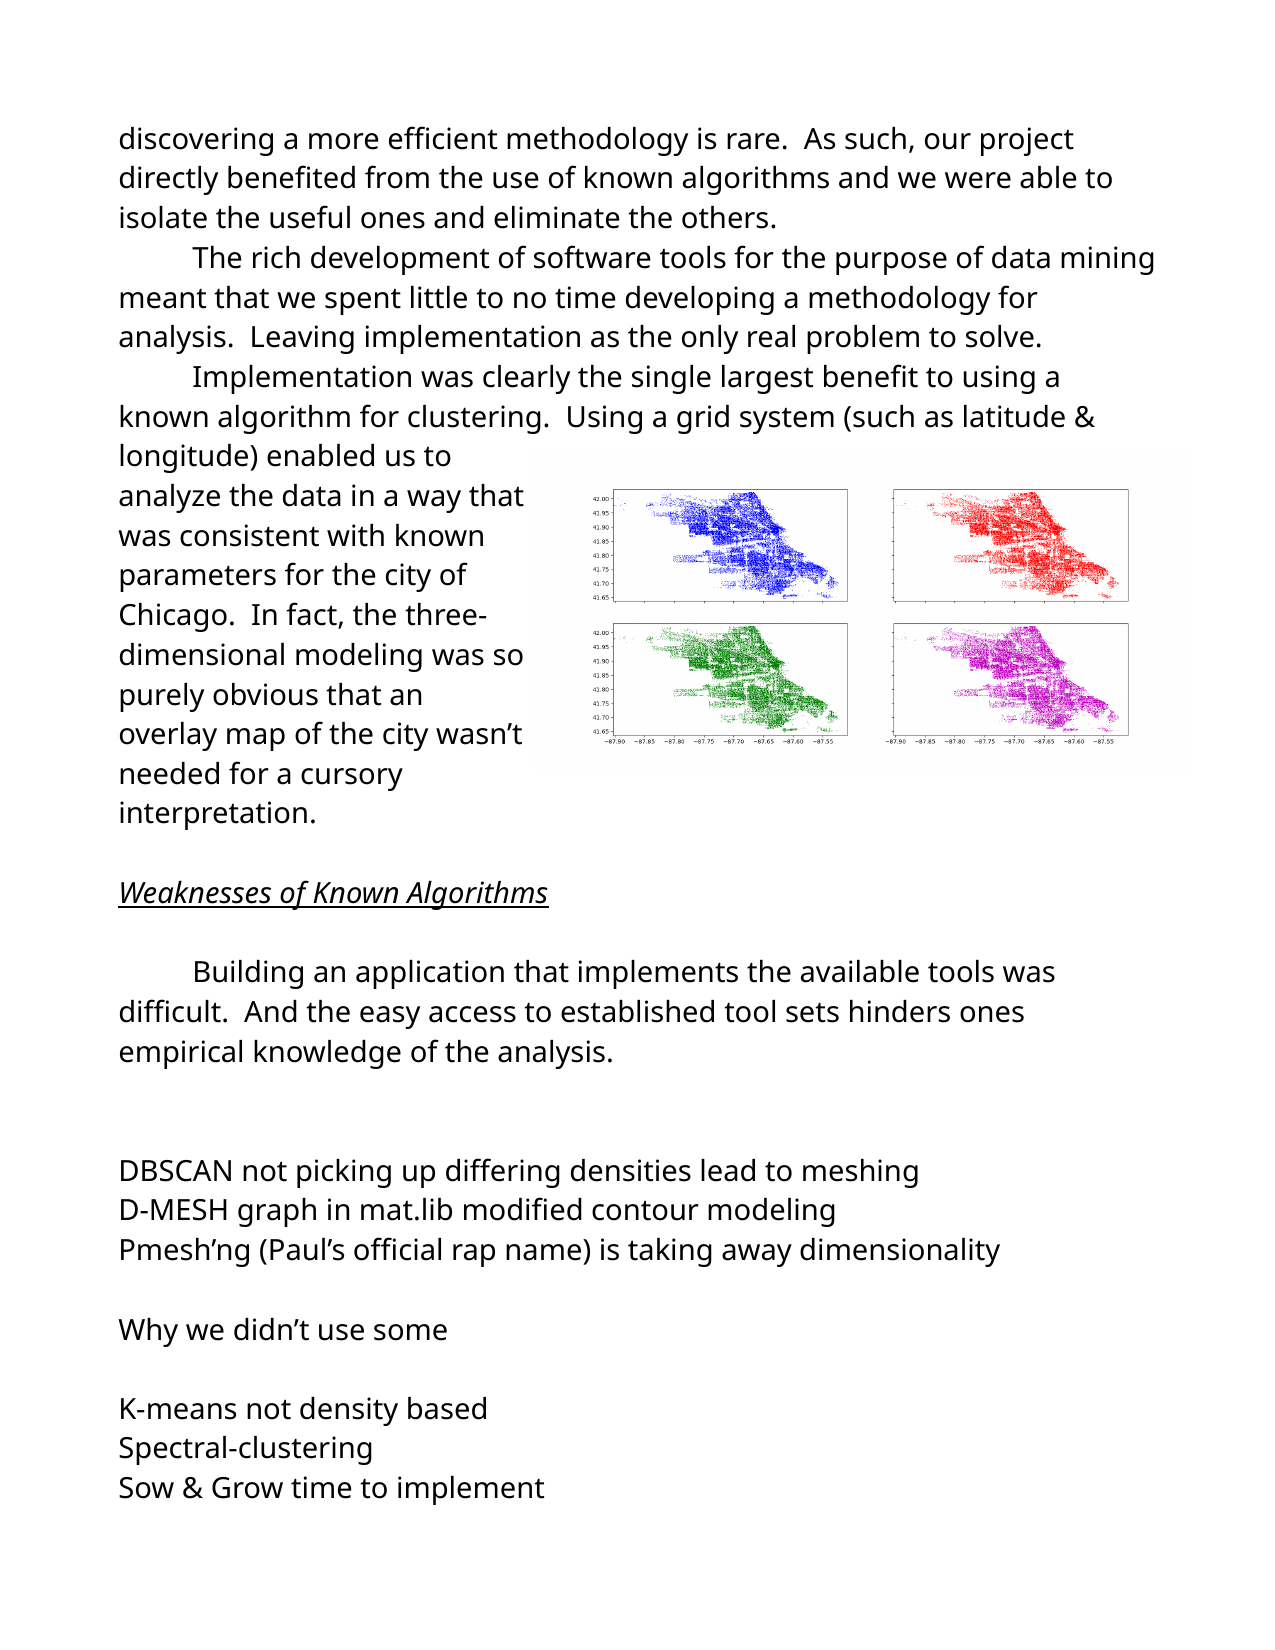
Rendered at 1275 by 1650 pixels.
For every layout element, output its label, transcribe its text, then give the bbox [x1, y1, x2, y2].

text Building an application that implements the available tools was difficult. And the easy access to established tool sets hinders ones empirical knowledge of the analysis. [118, 952, 1157, 1071]
text Sow & Grow time to implement [118, 1467, 1157, 1507]
text discovering a more efficient methodology is rare. As such, our project directly benefited from the use of known algorithms and we were able to isolate the useful ones and eliminate the others. [118, 118, 1157, 237]
picture [530, 452, 1194, 770]
text DBSCAN not picking up differing densities lead to meshing [118, 1150, 1157, 1190]
text Pmesh’ng (Paul’s official rap name) is taking away dimensionality [118, 1229, 1157, 1269]
text Why we didn’t use some [118, 1309, 1157, 1348]
text Spectral-clustering [118, 1428, 1157, 1467]
text The rich development of software tools for the purpose of data mining meant that we spent little to no time developing a methodology for analysis. Leaving implementation as the only real problem to solve. [118, 237, 1157, 356]
text D-MESH graph in mat.lib modified contour modeling [118, 1190, 1157, 1229]
text K-means not density based [118, 1388, 1157, 1428]
text Weaknesses of Known Algorithms [118, 872, 1157, 912]
text Implementation was clearly the single largest benefit to using a known algorithm for clustering. Using a grid system (such as latitude & longitude) enabled us to analyze the data in a way that was consistent with known parameters for the city of Chicago. In fact, the three-dimensional modeling was so purely obvious that an overlay map of the city wasn’t needed for a cursory interpretation. [118, 356, 1157, 832]
